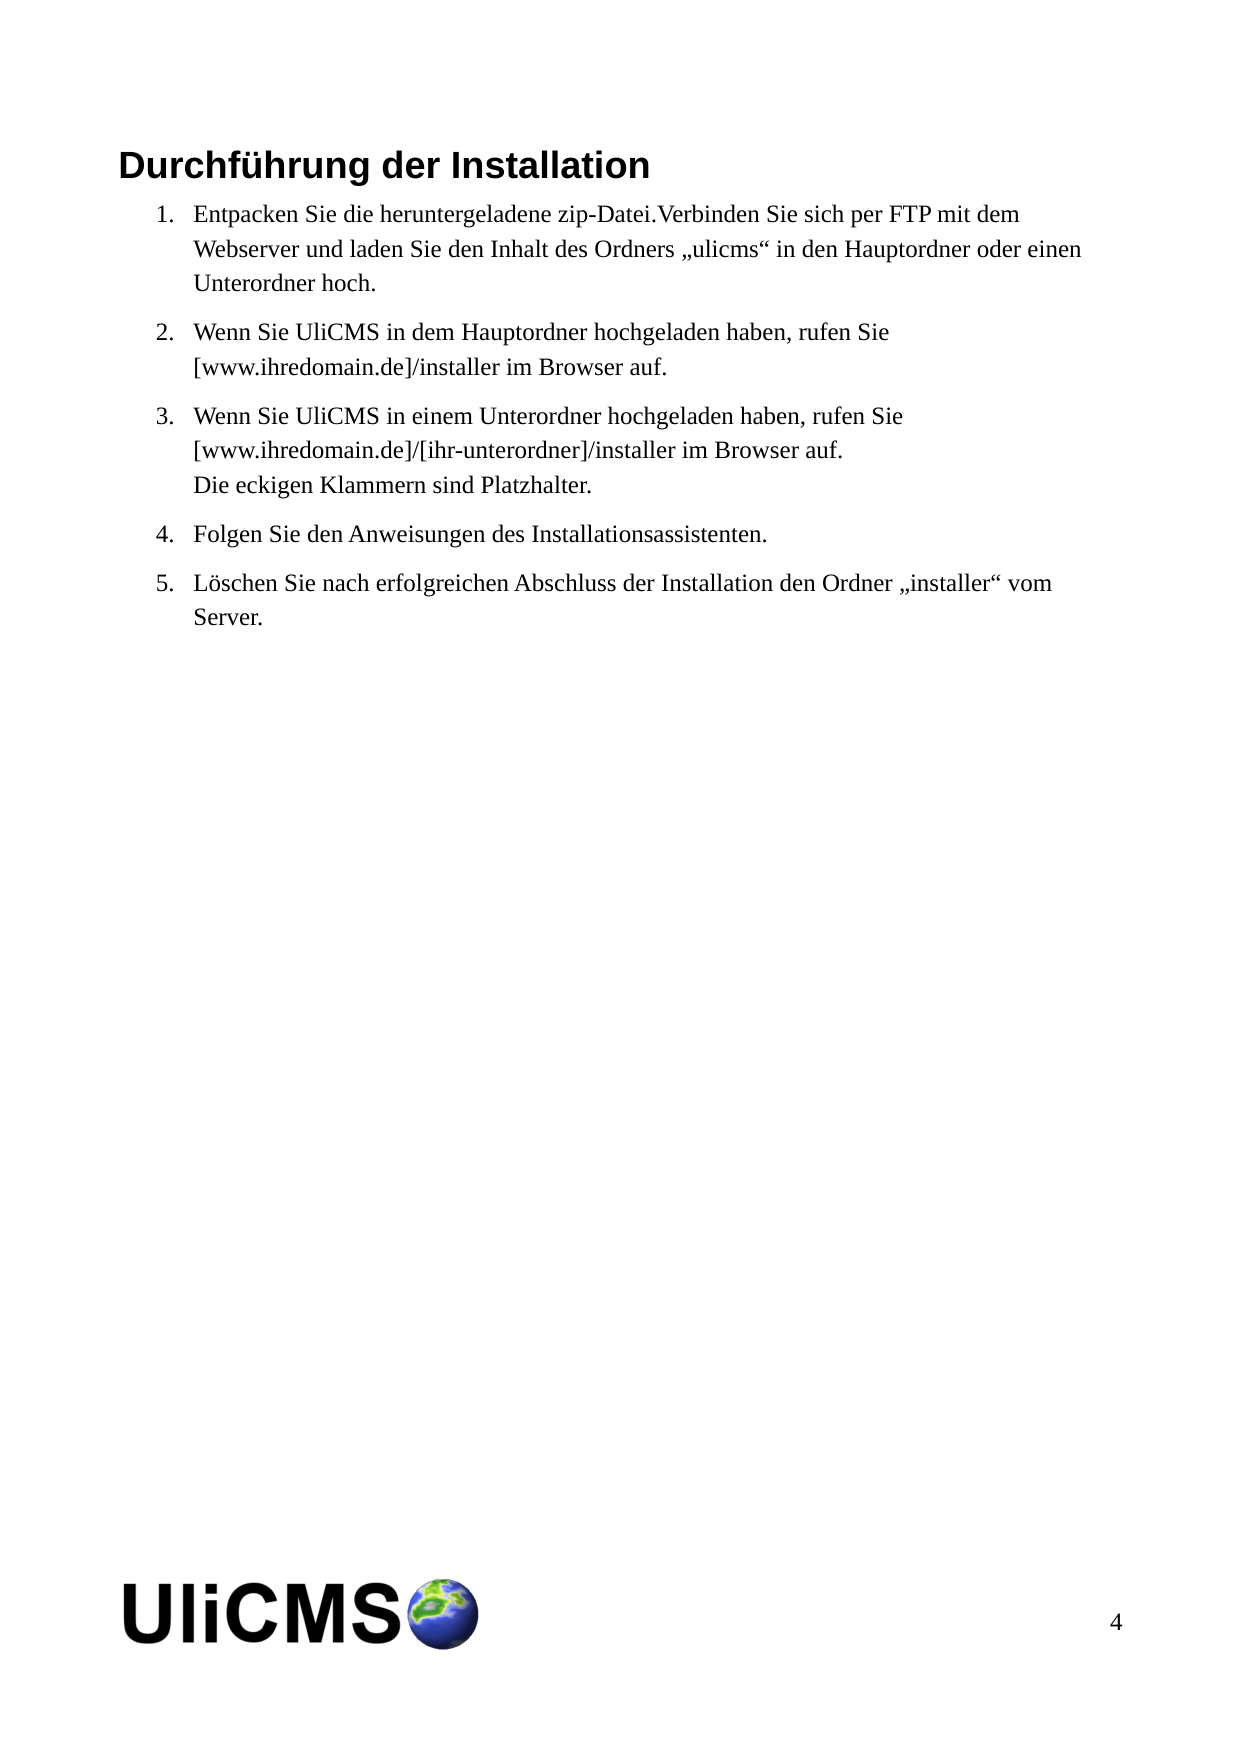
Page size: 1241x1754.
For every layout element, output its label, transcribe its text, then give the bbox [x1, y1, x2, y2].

list Wenn Sie UliCMS in einem Unterordner hochgeladen haben, rufen Sie [www.ihredomain.de]/[ihr-unterordner]/installer im Browser auf. Die eckigen Klammern sind Platzhalter. [156, 401, 1122, 498]
picture [118, 1578, 479, 1652]
list Löschen Sie nach erfolgreichen Abschluss der Installation den Ordner „installer“ vom Server. [156, 568, 1122, 631]
list Entpacken Sie die heruntergeladene zip-Datei.Verbinden Sie sich per FTP mit dem Webserver und laden Sie den Inhalt des Ordners „ulicms“ in den Hauptordner oder einen Unterordner hoch. [156, 199, 1122, 297]
list Wenn Sie UliCMS in dem Hauptordner hochgeladen haben, rufen Sie [www.ihredomain.de]/installer im Browser auf. [156, 317, 1122, 381]
subtitle Durchführung der Installation [118, 143, 1122, 187]
list Folgen Sie den Anweisungen des Installationsassistenten. [156, 519, 1122, 548]
